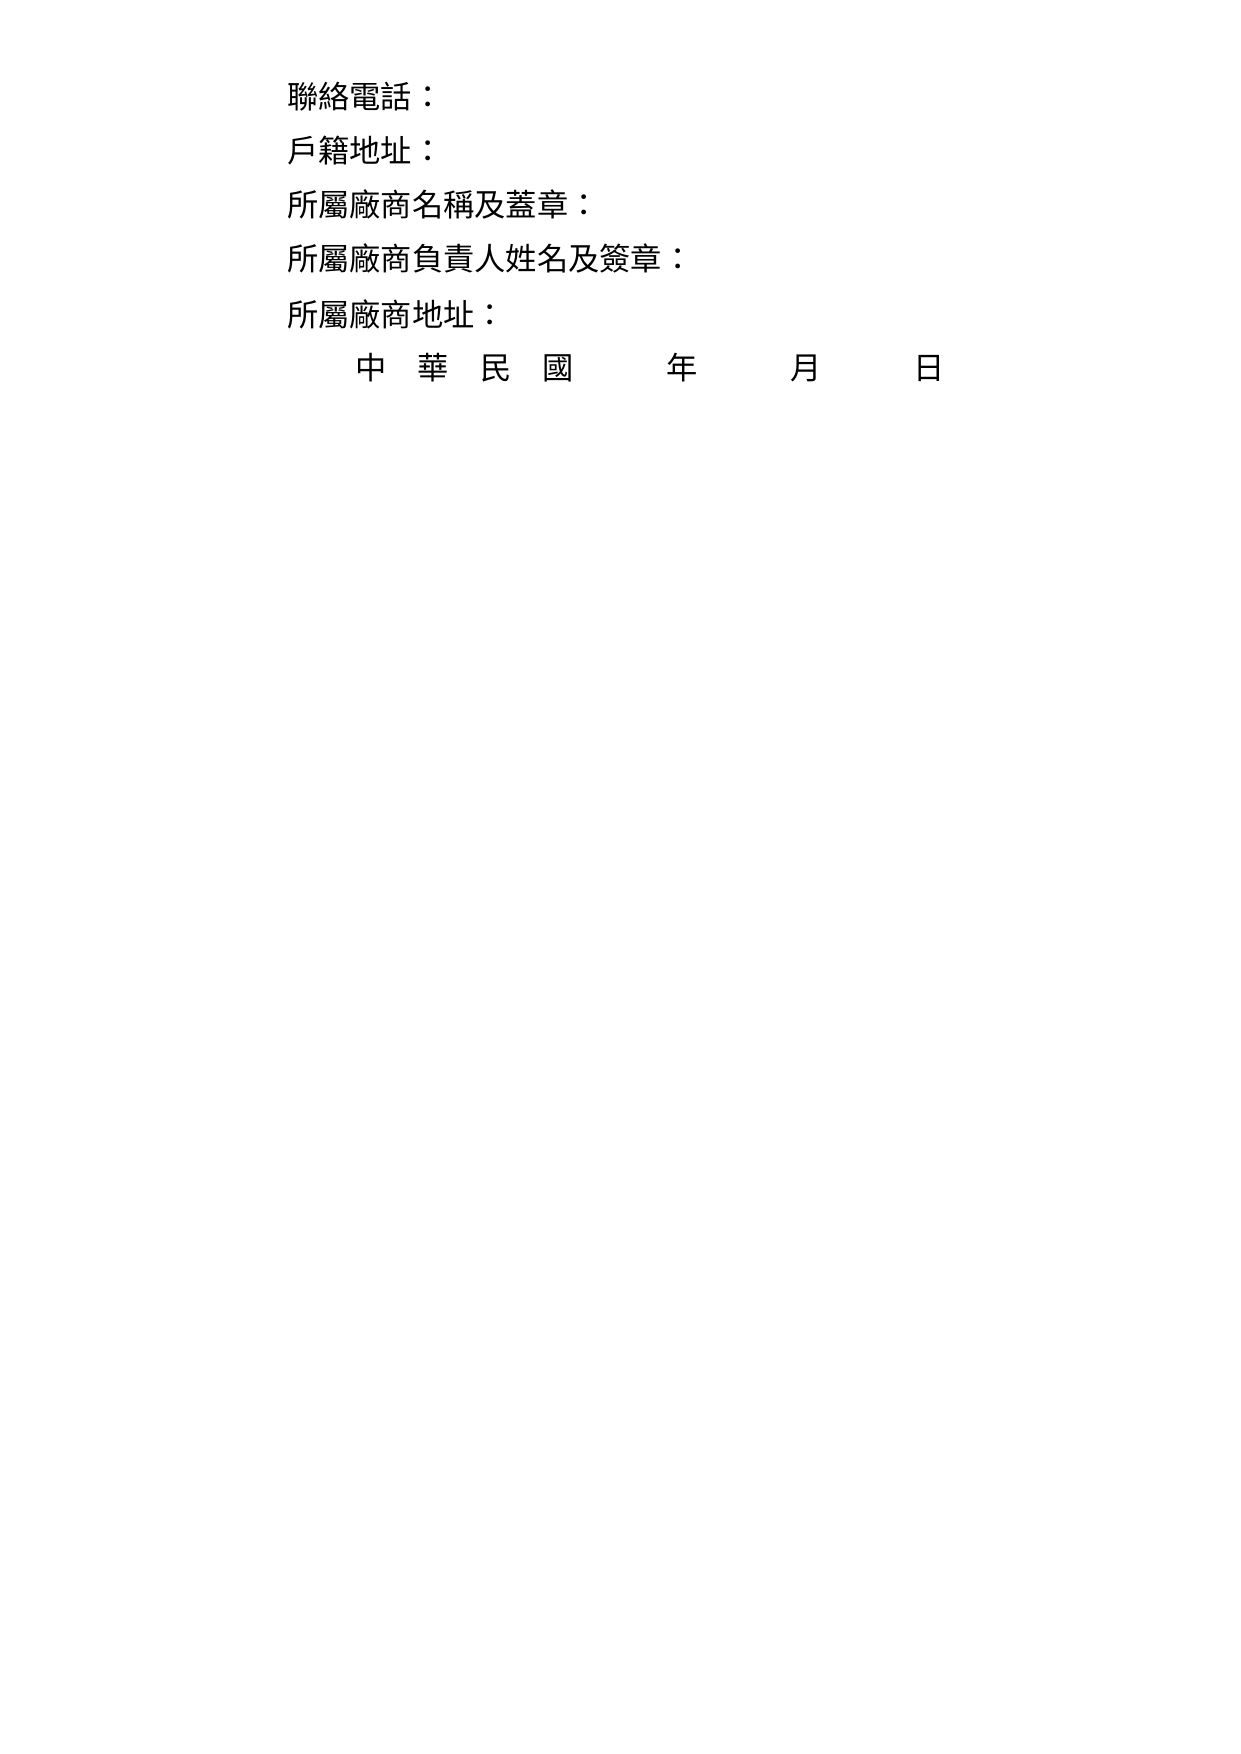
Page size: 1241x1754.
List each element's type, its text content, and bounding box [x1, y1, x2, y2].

text 聯絡電話： [287, 75, 1096, 117]
text 戶籍地址： [287, 129, 1096, 171]
text 所屬廠商地址： [287, 292, 1096, 335]
text 所屬廠商名稱及蓋章： [287, 183, 1096, 225]
text 中 華 民 國 年 月 日 [130, 348, 1110, 387]
text 所屬廠商負責人姓名及簽章： [287, 237, 1096, 279]
